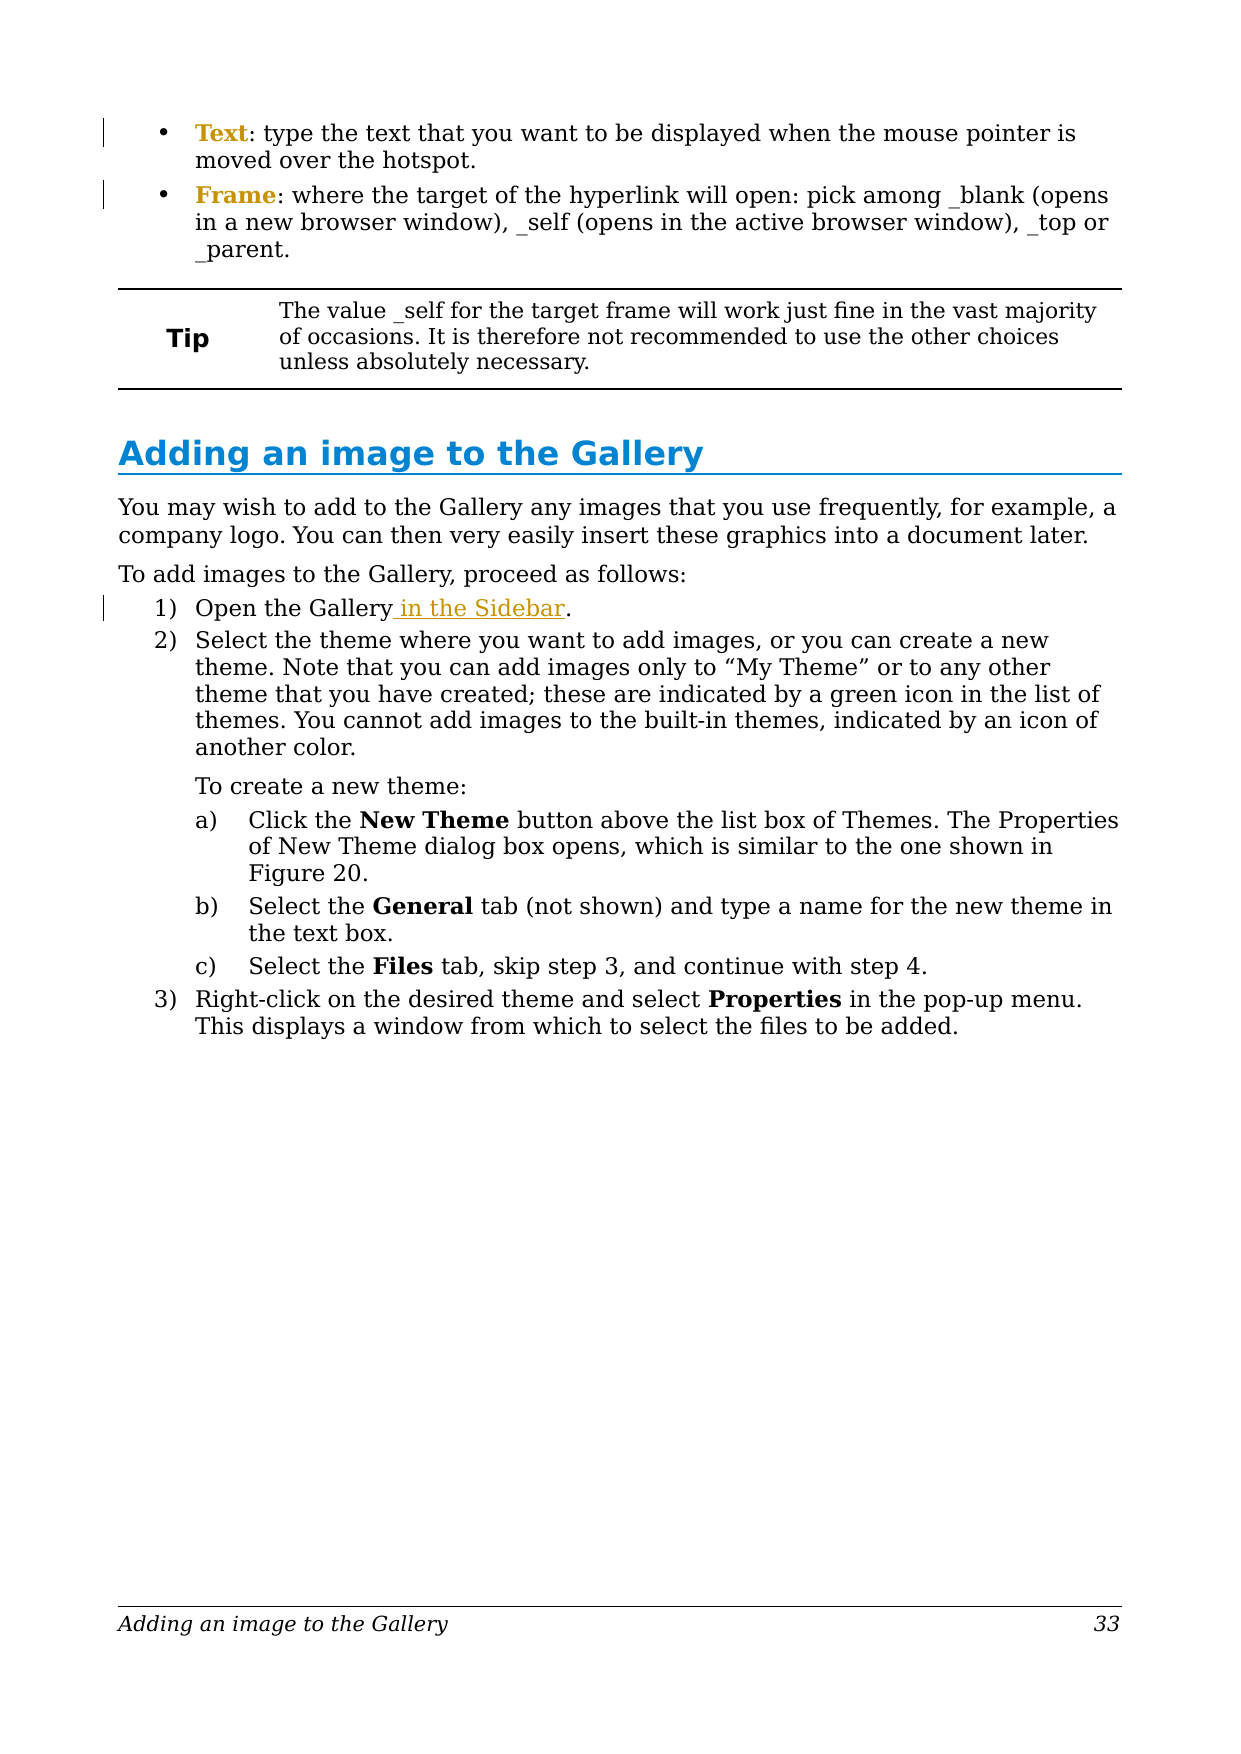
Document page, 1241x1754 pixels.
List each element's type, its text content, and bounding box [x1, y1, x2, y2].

list Text: type the text that you want to be displayed when the mouse pointer is moved over the hotspot. [156, 118, 1122, 174]
list Frame: where the target of the hyperlink will open: pick among _blank (opens in a new browser window), _self (opens in the active browser window), _top or _parent. [156, 180, 1122, 263]
list Select the theme where you want to add images, or you can create a new theme. Note that you can add images only to “My Theme” or to any other theme that you have created; these are indicated by a green icon in the list of themes. You cannot add images to the built-in themes, indicated by an icon of another color. [177, 628, 1122, 761]
list Open the Gallery in the Sidebar. [177, 595, 1122, 621]
list Click the New Theme button above the list box of Themes. The Properties of New Theme dialog box opens, which is similar to the one shown in Figure 20. [195, 806, 1122, 887]
table_header The value _self for the target frame will work just fine in the vast majority of occasions. It is therefore not recommended to use the other choices unless absolutely necessary. [258, 290, 1122, 387]
list Select the Files tab, skip step 3, and continue with step 4. [195, 953, 1122, 980]
table_header Tip [118, 290, 257, 387]
subtitle Adding an image to the Gallery [118, 434, 1122, 473]
list Right-click on the desired theme and select Properties in the pop-up menu. This displays a window from which to select the files to be added. [177, 986, 1122, 1040]
list To create a new theme: [195, 773, 1122, 800]
list Select the General tab (not shown) and type a name for the new theme in the text box. [195, 893, 1122, 947]
list To add images to the Gallery, proceed as follows: [118, 562, 1122, 588]
text You may wish to add to the Gallery any images that you use frequently, for example, a company logo. You can then very easily insert these graphics into a document later. [118, 494, 1122, 549]
